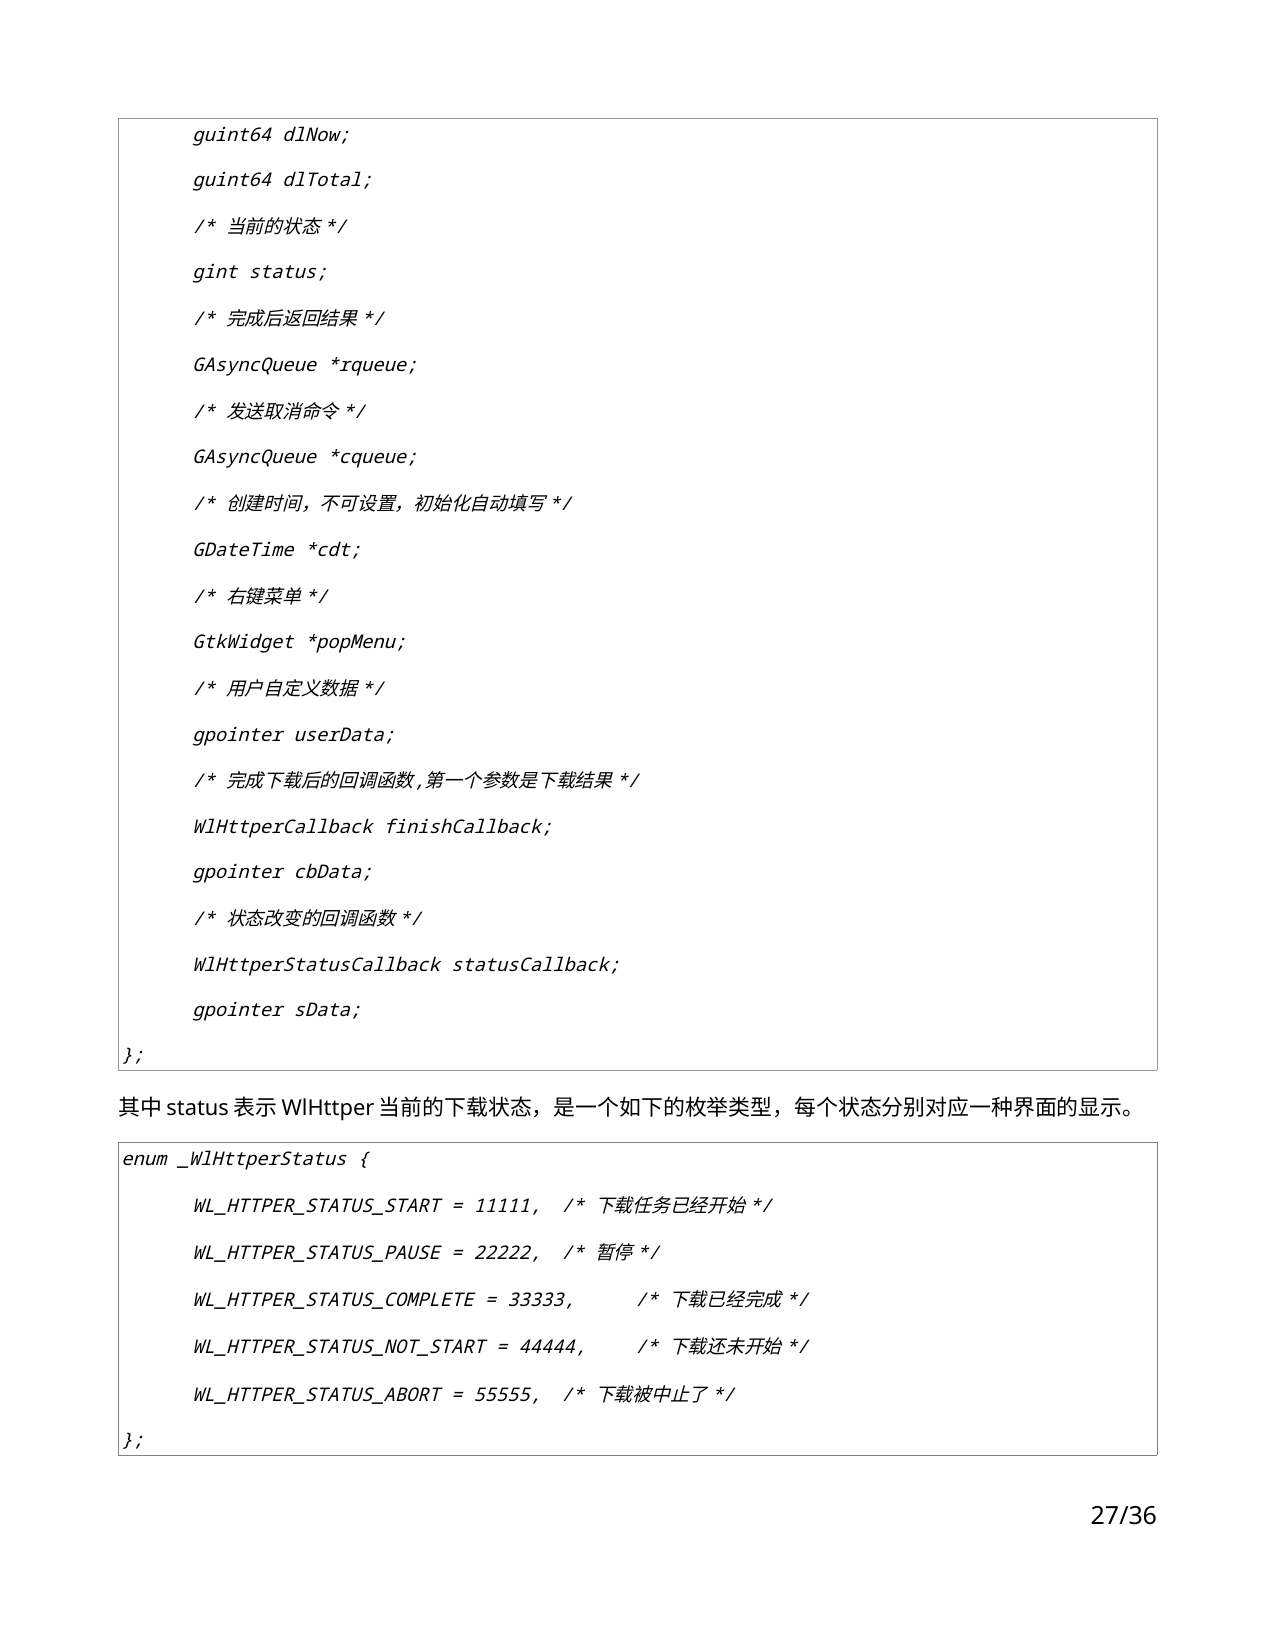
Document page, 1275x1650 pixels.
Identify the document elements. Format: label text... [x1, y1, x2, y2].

text gpointer userData; [119, 718, 1157, 746]
text guint64 dlTotal; [119, 163, 1157, 192]
text GAsyncQueue *rqueue; [119, 348, 1157, 377]
text WlHttperStatusCallback statusCallback; [119, 948, 1157, 976]
text gpointer cbData; [119, 855, 1157, 884]
text /* 右键菜单 */ [119, 578, 1157, 608]
text }; [119, 1423, 1157, 1455]
text WL_HTTPER_STATUS_START = 11111, /* 下载任务已经开始 */ [119, 1187, 1157, 1218]
text WL_HTTPER_STATUS_COMPLETE = 33333, /* 下载已经完成 */ [119, 1282, 1157, 1312]
text gint status; [119, 256, 1157, 284]
text /* 状态改变的回调函数 */ [119, 901, 1157, 931]
text gpointer sData; [119, 993, 1157, 1022]
text /* 完成后返回结果 */ [119, 301, 1157, 331]
text WlHttperCallback finishCallback; [119, 810, 1157, 839]
text GtkWidget *popMenu; [119, 625, 1157, 654]
text /* 创建时间，不可设置，初始化自动填写 */ [119, 486, 1157, 516]
text GDateTime *cdt; [119, 533, 1157, 562]
text GAsyncQueue *cqueue; [119, 441, 1157, 469]
text guint64 dlNow; [119, 119, 1157, 147]
text /* 用户自定义数据 */ [119, 671, 1157, 701]
text WL_HTTPER_STATUS_PAUSE = 22222, /* 暂停 */ [119, 1235, 1157, 1265]
text /* 完成下载后的回调函数,第一个参数是下载结果 */ [119, 763, 1157, 793]
text /* 当前的状态 */ [119, 208, 1157, 239]
text WL_HTTPER_STATUS_NOT_START = 44444, /* 下载还未开始 */ [119, 1329, 1157, 1359]
text /* 发送取消命令 */ [119, 393, 1157, 424]
text }; [119, 1038, 1157, 1070]
text WL_HTTPER_STATUS_ABORT = 55555, /* 下载被中止了 */ [119, 1376, 1157, 1407]
text 其中status表示WlHttper当前的下载状态，是一个如下的枚举类型，每个状态分别对应一种界面的显示。 [118, 1089, 1157, 1121]
text enum _WlHttperStatus { [119, 1143, 1157, 1171]
